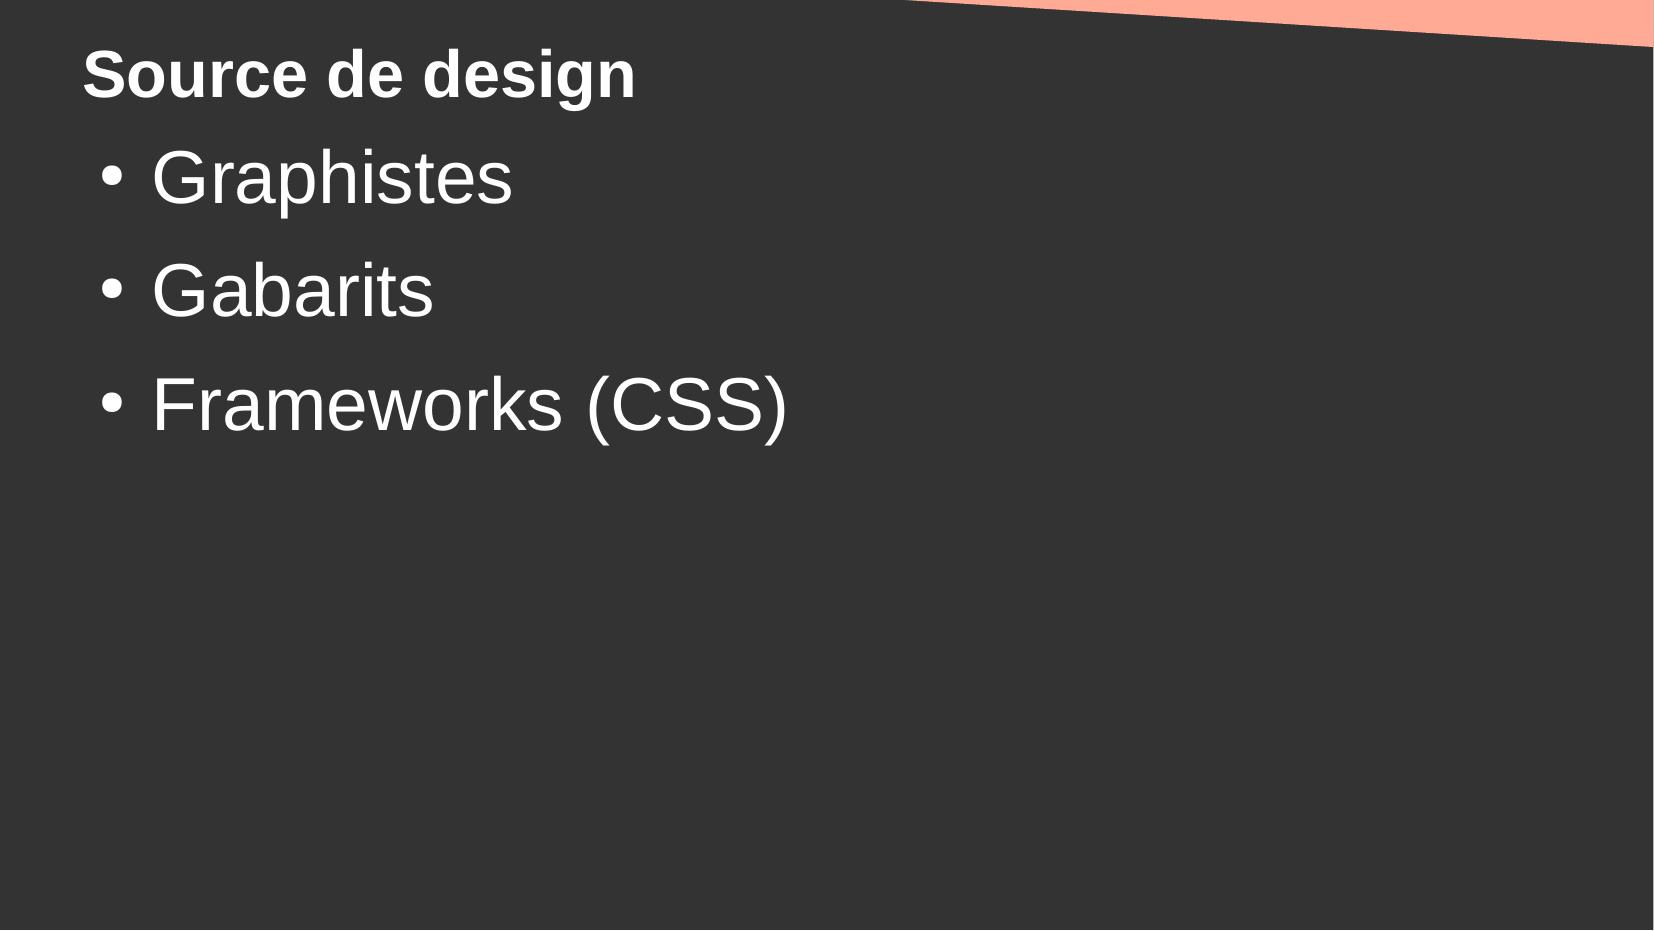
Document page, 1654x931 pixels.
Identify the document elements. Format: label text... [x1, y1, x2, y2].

text_box [904, 0, 1654, 48]
title Source de design [82, 37, 1571, 114]
list Graphistes Gabarits Frameworks (CSS) [80, 135, 1620, 827]
